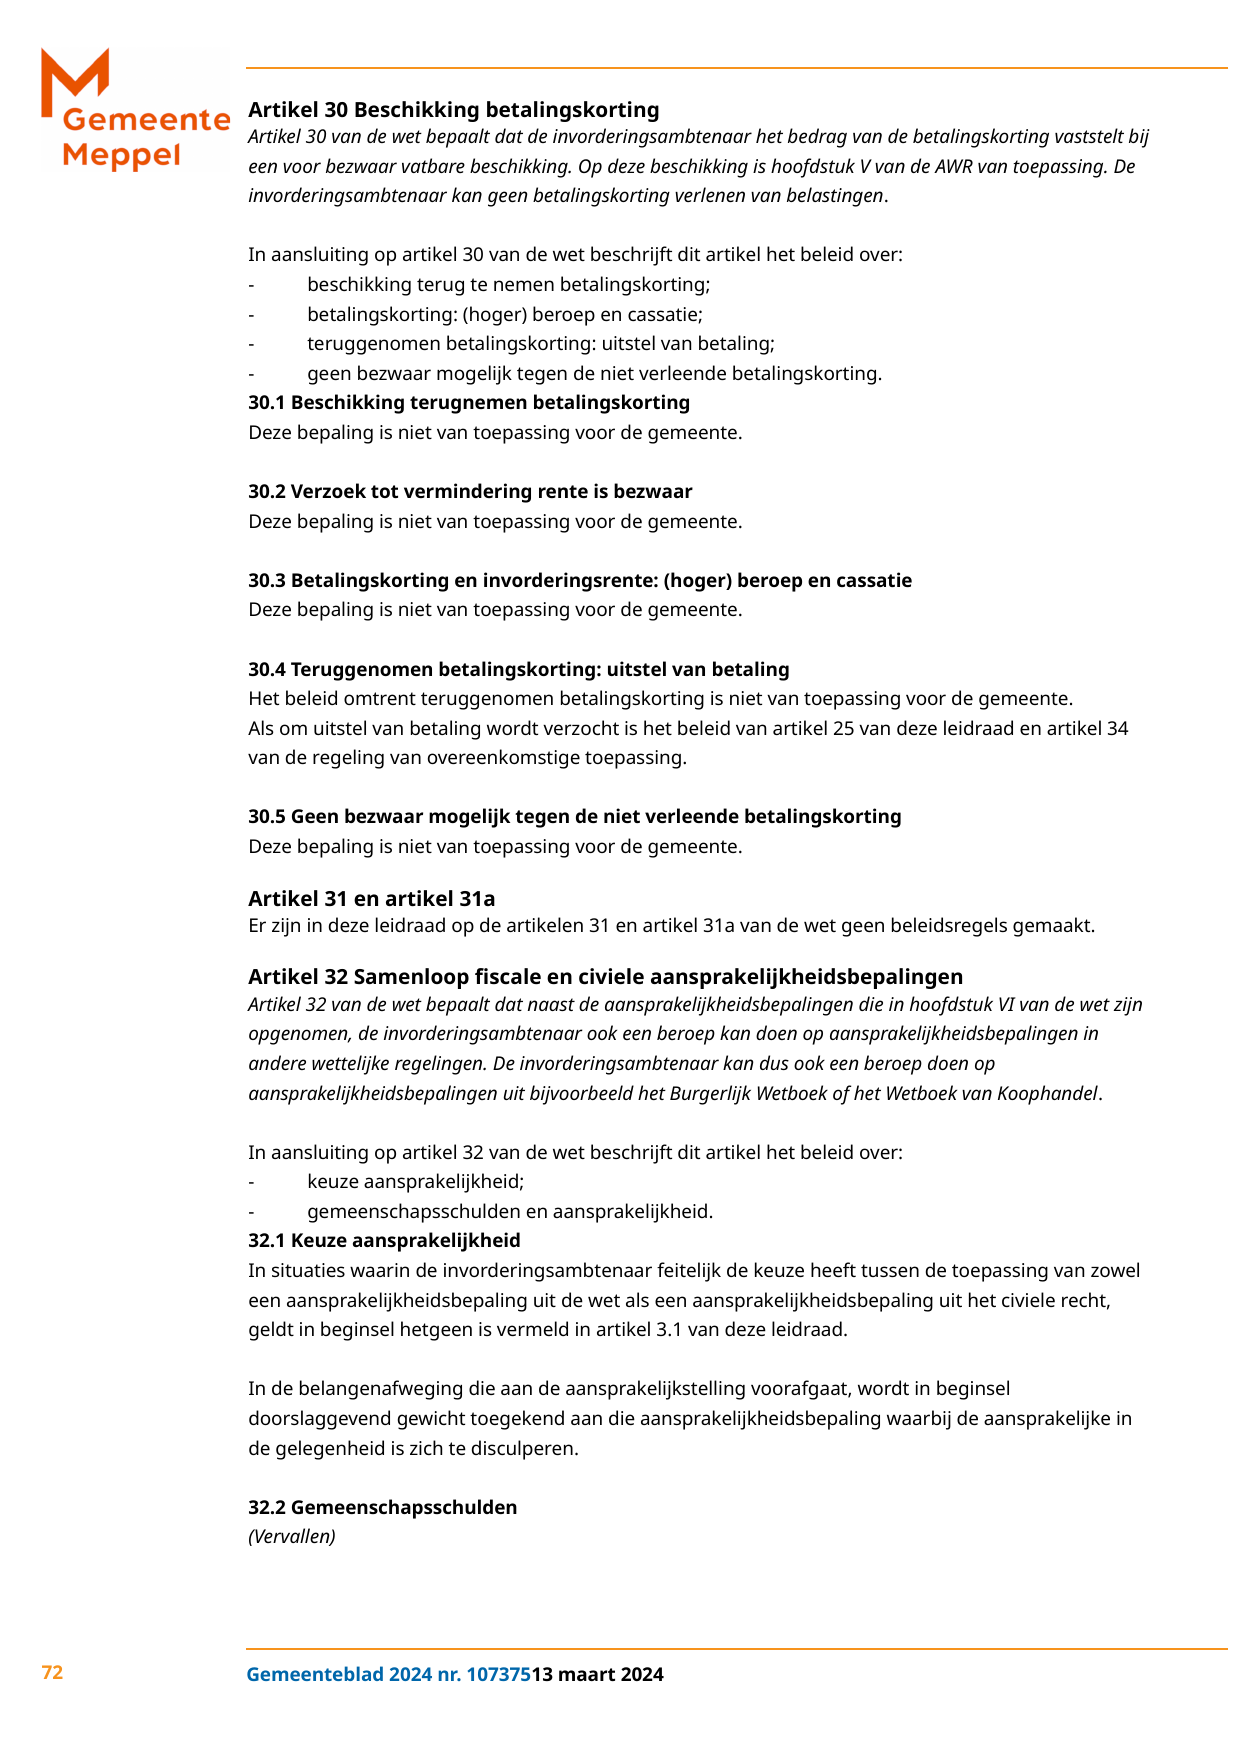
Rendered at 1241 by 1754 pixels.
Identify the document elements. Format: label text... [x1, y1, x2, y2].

text Deze bepaling is niet van toepassing voor de gemeente. [248, 508, 1152, 533]
text In aansluiting op artikel 32 van de wet beschrijft dit artikel het beleid over: [248, 1139, 1152, 1164]
list keuze aansprakelijkheid; [248, 1168, 1152, 1194]
text 30.3 Betalingskorting en invorderingsrente: (hoger) beroep en cassatie [248, 567, 1152, 593]
list gemeenschapsschulden en aansprakelijkheid. [248, 1198, 1152, 1224]
text 32.1 Keuze aansprakelijkheid [248, 1228, 1152, 1253]
text Er zijn in deze leidraad op de artikelen 31 en artikel 31a van de wet geen beleidsregels gemaakt. [248, 912, 1152, 938]
list teruggenomen betalingskorting: uitstel van betaling; [248, 330, 1152, 356]
text In situaties waarin de invorderingsambtenaar feitelijk de keuze heeft tussen de toepassing van zowel een aansprakelijkheidsbepaling uit de wet als een aansprakelijkheidsbepaling uit het civiele recht, geldt in beginsel hetgeen is vermeld in artikel 3.1 van deze leidraad. [248, 1257, 1152, 1342]
text 30.4 Teruggenomen betalingskorting: uitstel van betaling [248, 656, 1152, 681]
list betalingskorting: (hoger) beroep en cassatie; [248, 301, 1152, 326]
text Artikel 31 en artikel 31a [248, 884, 1152, 912]
text Deze bepaling is niet van toepassing voor de gemeente. [248, 597, 1152, 622]
text Deze bepaling is niet van toepassing voor de gemeente. [248, 833, 1152, 859]
text In aansluiting op artikel 30 van de wet beschrijft dit artikel het beleid over: [248, 242, 1152, 267]
picture [41, 47, 231, 172]
text (Vervallen) [248, 1523, 1152, 1549]
text Artikel 32 Samenloop fiscale en civiele aansprakelijkheidsbepalingen [248, 962, 1152, 991]
text Artikel 32 van de wet bepaalt dat naast de aansprakelijkheidsbepalingen die in hoofdstuk VI van de wet zijn opgenomen, de invorderingsambtenaar ook een beroep kan doen op aansprakelijkheidsbepalingen in andere wettelijke regelingen. De invorderingsambtenaar kan dus ook een beroep doen op aansprakelijkheidsbepalingen uit bijvoorbeeld het Burgerlijk Wetboek of het Wetboek van Koophandel. [248, 991, 1152, 1105]
list beschikking terug te nemen betalingskorting; [248, 271, 1152, 297]
text 30.1 Beschikking terugnemen betalingskorting [248, 389, 1152, 415]
list geen bezwaar mogelijk tegen de niet verleende betalingskorting. [248, 360, 1152, 386]
text 32.2 Gemeenschapsschulden [248, 1494, 1152, 1519]
text Artikel 30 van de wet bepaalt dat de invorderingsambtenaar het bedrag van de betalingskorting vaststelt bij een voor bezwaar vatbare beschikking. Op deze beschikking is hoofdstuk V van de AWR van toepassing. De invorderingsambtenaar kan geen betalingskorting verlenen van belastingen. [248, 123, 1152, 208]
text Het beleid omtrent teruggenomen betalingskorting is niet van toepassing voor de gemeente. [248, 685, 1152, 711]
text In de belangenafweging die aan de aansprakelijkstelling voorafgaat, wordt in beginsel doorslaggevend gewicht toegekend aan die aansprakelijkheidsbepaling waarbij de aansprakelijke in de gelegenheid is zich te disculperen. [248, 1376, 1152, 1460]
text Deze bepaling is niet van toepassing voor de gemeente. [248, 419, 1152, 445]
text Als om uitstel van betaling wordt verzocht is het beleid van artikel 25 van deze leidraad en artikel 34 van de regeling van overeenkomstige toepassing. [248, 715, 1152, 770]
text Artikel 30 Beschikking betalingskorting [248, 95, 1152, 123]
text 30.2 Verzoek tot vermindering rente is bezwaar [248, 478, 1152, 504]
text 30.5 Geen bezwaar mogelijk tegen de niet verleende betalingskorting [248, 804, 1152, 829]
